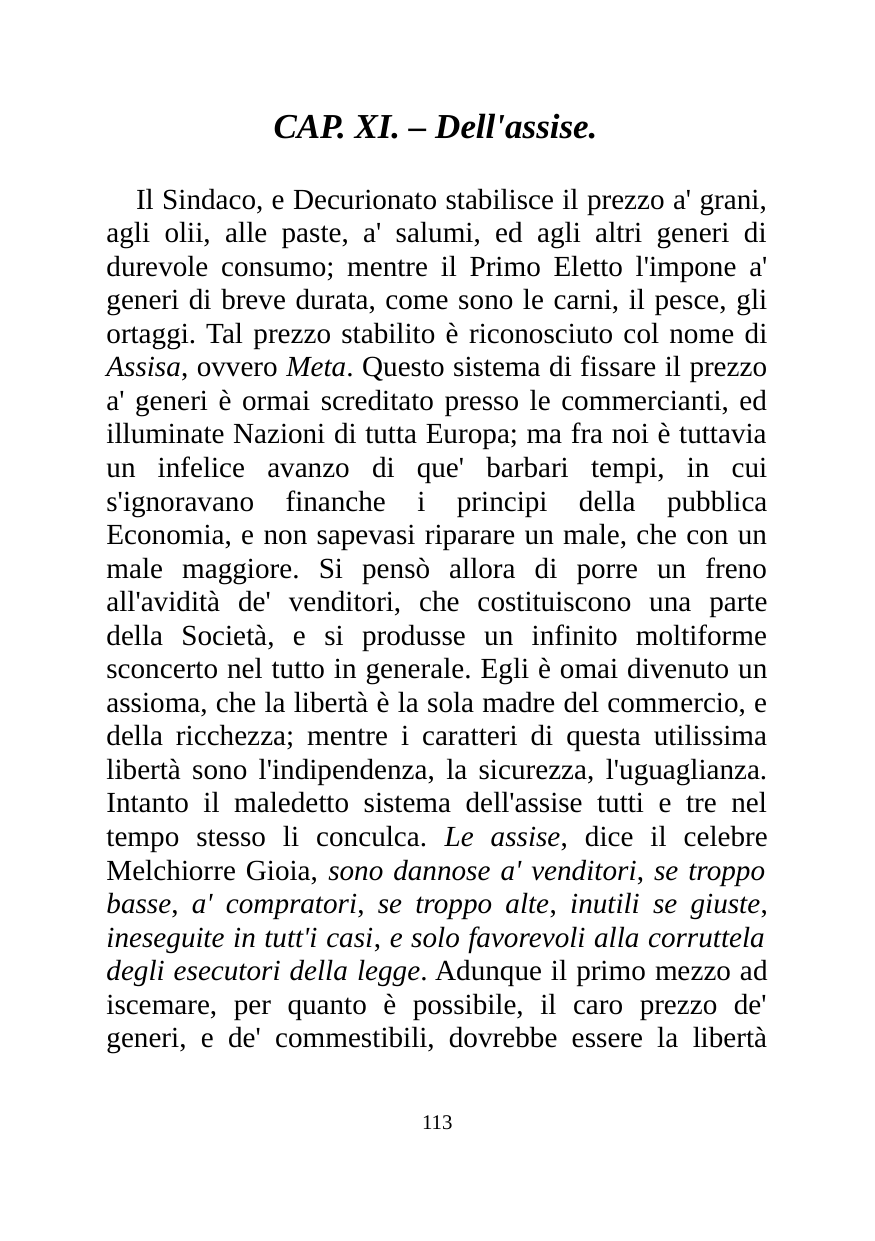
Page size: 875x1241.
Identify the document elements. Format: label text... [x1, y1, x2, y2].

text Il Sindaco, e Decurionato stabilisce il prezzo a' grani, agli olii, alle paste, a' salumi, ed agli altri generi di durevole consumo; mentre il Primo Eletto l'impone a' generi di breve durata, come sono le carni, il pesce, gli ortaggi. Tal prezzo stabilito è riconosciuto col nome di Assisa, ovvero Meta. Questo sistema di fissare il prezzo a' generi è ormai screditato presso le commercianti, ed illuminate Nazioni di tutta Europa; ma fra noi è tuttavia un infelice avanzo di que' barbari tempi, in cui s'ignoravano finanche i principi della pubblica Economia, e non sapevasi riparare un male, che con un male maggiore. Si pensò allora di porre un freno all'avidità de' venditori, che costituiscono una parte della Società, e si produsse un infinito moltiforme sconcerto nel tutto in generale. Egli è omai divenuto un assioma, che la libertà è la sola madre del commercio, e della ricchezza; mentre i caratteri di questa utilissima libertà sono l'indipendenza, la sicurezza, l'uguaglianza. Intanto il maledetto sistema dell'assise tutti e tre nel tempo stesso li conculca. Le assise, dice il celebre Melchiorre Gioia, sono dannose a' venditori, se troppo basse, a' compratori, se troppo alte, inutili se giuste, ineseguite in tutt'i casi, e solo favorevoli alla corruttela degli esecutori della legge. Adunque il primo mezzo ad iscemare, per quanto è possibile, il caro prezzo de' generi, e de' commestibili, dovrebbe essere la libertà [106, 182, 768, 1054]
subtitle CAP. XI. – Dell'assise. [106, 106, 768, 146]
